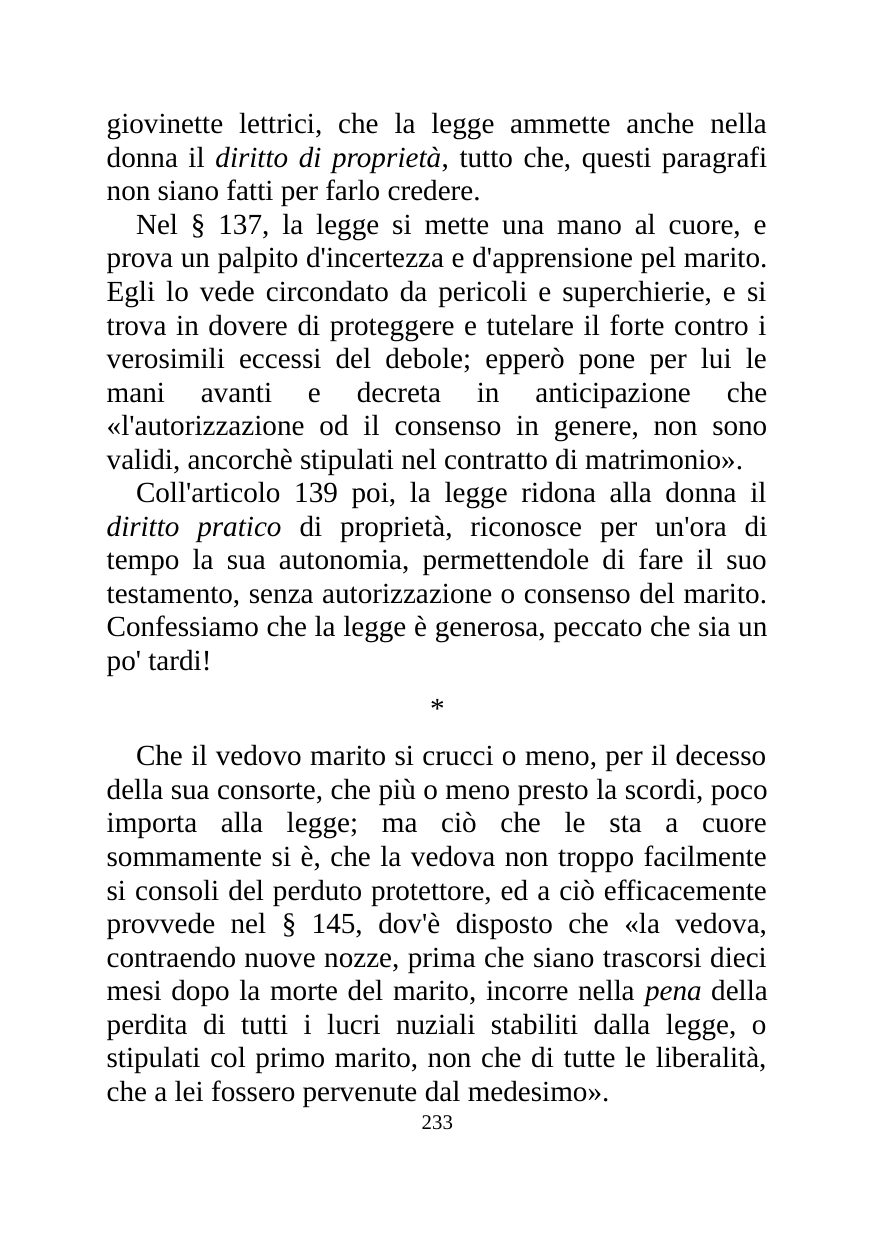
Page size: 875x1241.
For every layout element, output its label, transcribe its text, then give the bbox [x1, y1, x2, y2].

text Nel § 137, la legge si mette una mano al cuore, e prova un palpito d'incertezza e d'apprensione pel marito. Egli lo vede circondato da pericoli e superchierie, e si trova in dovere di proteggere e tutelare il forte contro i verosimili eccessi del debole; epperò pone per lui le mani avanti e decreta in anticipazione che «l'autorizzazione od il consenso in genere, non sono validi, ancorchè stipulati nel contratto di matrimonio». [106, 207, 768, 475]
text Coll'articolo 139 poi, la legge ridona alla donna il diritto pratico di proprietà, riconosce per un'ora di tempo la sua autonomia, permettendole di fare il suo testamento, senza autorizzazione o consenso del marito. Confessiamo che la legge è generosa, peccato che sia un po' tardi! [106, 475, 768, 677]
text * [106, 691, 768, 724]
text giovinette lettrici, che la legge ammette anche nella donna il diritto di proprietà, tutto che, questi paragrafi non siano fatti per farlo credere. [106, 106, 768, 207]
text Che il vedovo marito si crucci o meno, per il decesso della sua consorte, che più o meno presto la scordi, poco importa alla legge; ma ciò che le sta a cuore sommamente si è, che la vedova non troppo facilmente si consoli del perduto protettore, ed a ciò efficacemente provvede nel § 145, dov'è disposto che «la vedova, contraendo nuove nozze, prima che siano trascorsi dieci mesi dopo la morte del marito, incorre nella pena della perdita di tutti i lucri nuziali stabiliti dalla legge, o stipulati col primo marito, non che di tutte le liberalità, che a lei fossero pervenute dal medesimo». [106, 738, 768, 1107]
